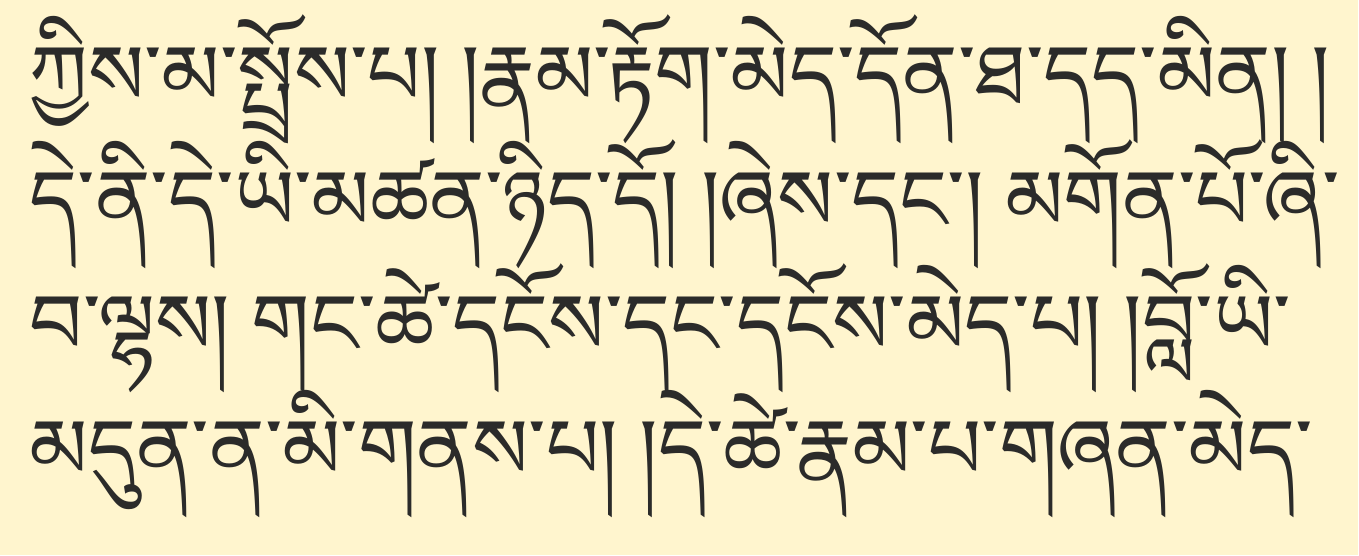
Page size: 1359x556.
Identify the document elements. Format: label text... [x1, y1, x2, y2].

text ཀྱིས་མ་སྤྲོས་པ། །རྣམ་རྟོག་མེད་དོན་ཐ་དད་མིན། །དེ་ནི་དེ་ཡི་མཚན་ཉིད་དོ། །ཞེས་དང་། མགོན་པོ་ཞི་བ་ལྷས། གང་ཚེ་དངོས་དང་དངོས་མེད་པ། །བློ་ཡི་མདུན་ན་མི་གནས་པ། །དེ་ཚེ་རྣམ་པ་གཞན་མེད་ [29, 29, 1346, 513]
